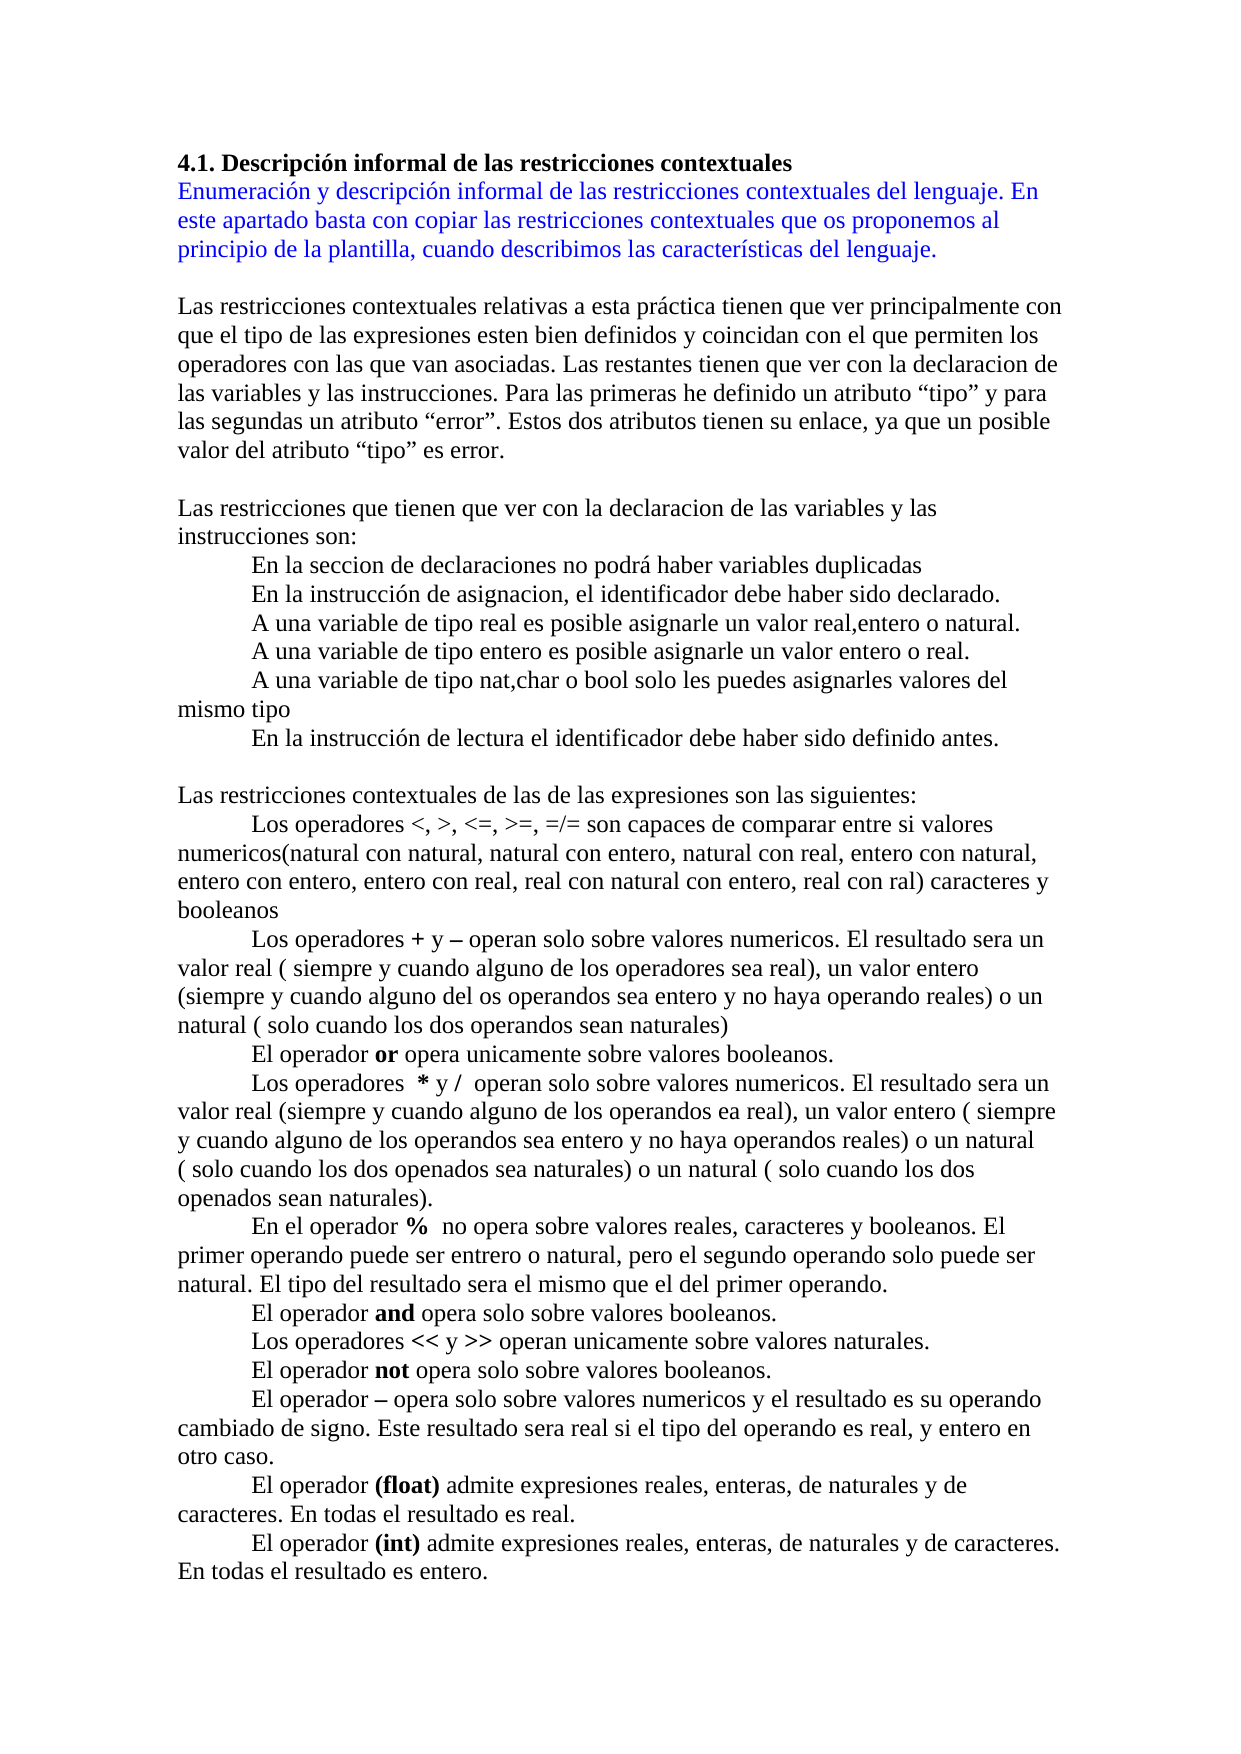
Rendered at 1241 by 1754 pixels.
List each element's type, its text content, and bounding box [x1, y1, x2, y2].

text A una variable de tipo nat,char o bool solo les puedes asignarles valores del mismo tipo [177, 665, 1063, 723]
text Los operadores + y – operan solo sobre valores numericos. El resultado sera un valor real ( siempre y cuando alguno de los operadores sea real), un valor entero (siempre y cuando alguno del os operandos sea entero y no haya operando reales) o un natural ( solo cuando los dos operandos sean naturales) [177, 924, 1063, 1039]
text Los operadores <, >, <=, >=, =/= son capaces de comparar entre si valores numericos(natural con natural, natural con entero, natural con real, entero con natural, entero con entero, entero con real, real con natural con entero, real con ral) caracteres y booleanos [177, 809, 1063, 924]
text El operador (int) admite expresiones reales, enteras, de naturales y de caracteres. En todas el resultado es entero. [177, 1528, 1063, 1585]
text 4.1. Descripción informal de las restricciones contextuales [177, 148, 1063, 176]
text Enumeración y descripción informal de las restricciones contextuales del lenguaje. En este apartado basta con copiar las restricciones contextuales que os proponemos al principio de la plantilla, cuando describimos las características del lenguaje. [177, 176, 1063, 263]
text Las restricciones contextuales de las de las expresiones son las siguientes: [177, 780, 1063, 809]
text El operador not opera solo sobre valores booleanos. [177, 1355, 1063, 1384]
text Las restricciones contextuales relativas a esta práctica tienen que ver principalmente con que el tipo de las expresiones esten bien definidos y coincidan con el que permiten los operadores con las que van asociadas. Las restantes tienen que ver con la declaracion de las variables y las instrucciones. Para las primeras he definido un atributo “tipo” y para las segundas un atributo “error”. Estos dos atributos tienen su enlace, ya que un posible valor del atributo “tipo” es error. [177, 291, 1063, 464]
text Los operadores << y >> operan unicamente sobre valores naturales. [177, 1326, 1063, 1355]
text En el operador % no opera sobre valores reales, caracteres y booleanos. El primer operando puede ser entrero o natural, pero el segundo operando solo puede ser natural. El tipo del resultado sera el mismo que el del primer operando. [177, 1211, 1063, 1298]
text Las restricciones que tienen que ver con la declaracion de las variables y las instrucciones son: [177, 493, 1063, 550]
text El operador or opera unicamente sobre valores booleanos. [177, 1039, 1063, 1068]
text En la instrucción de asignacion, el identificador debe haber sido declarado. [177, 579, 1063, 608]
text El operador – opera solo sobre valores numericos y el resultado es su operando cambiado de signo. Este resultado sera real si el tipo del operando es real, y entero en otro caso. [177, 1384, 1063, 1470]
text En la instrucción de lectura el identificador debe haber sido definido antes. [177, 723, 1063, 751]
text El operador and opera solo sobre valores booleanos. [177, 1298, 1063, 1326]
text El operador (float) admite expresiones reales, enteras, de naturales y de caracteres. En todas el resultado es real. [177, 1470, 1063, 1528]
text Los operadores * y / operan solo sobre valores numericos. El resultado sera un valor real (siempre y cuando alguno de los operandos ea real), un valor entero ( siempre y cuando alguno de los operandos sea entero y no haya operandos reales) o un natural ( solo cuando los dos openados sea naturales) o un natural ( solo cuando los dos openados sean naturales). [177, 1068, 1063, 1211]
text A una variable de tipo entero es posible asignarle un valor entero o real. [177, 636, 1063, 665]
text A una variable de tipo real es posible asignarle un valor real,entero o natural. [177, 608, 1063, 636]
text En la seccion de declaraciones no podrá haber variables duplicadas [177, 550, 1063, 579]
